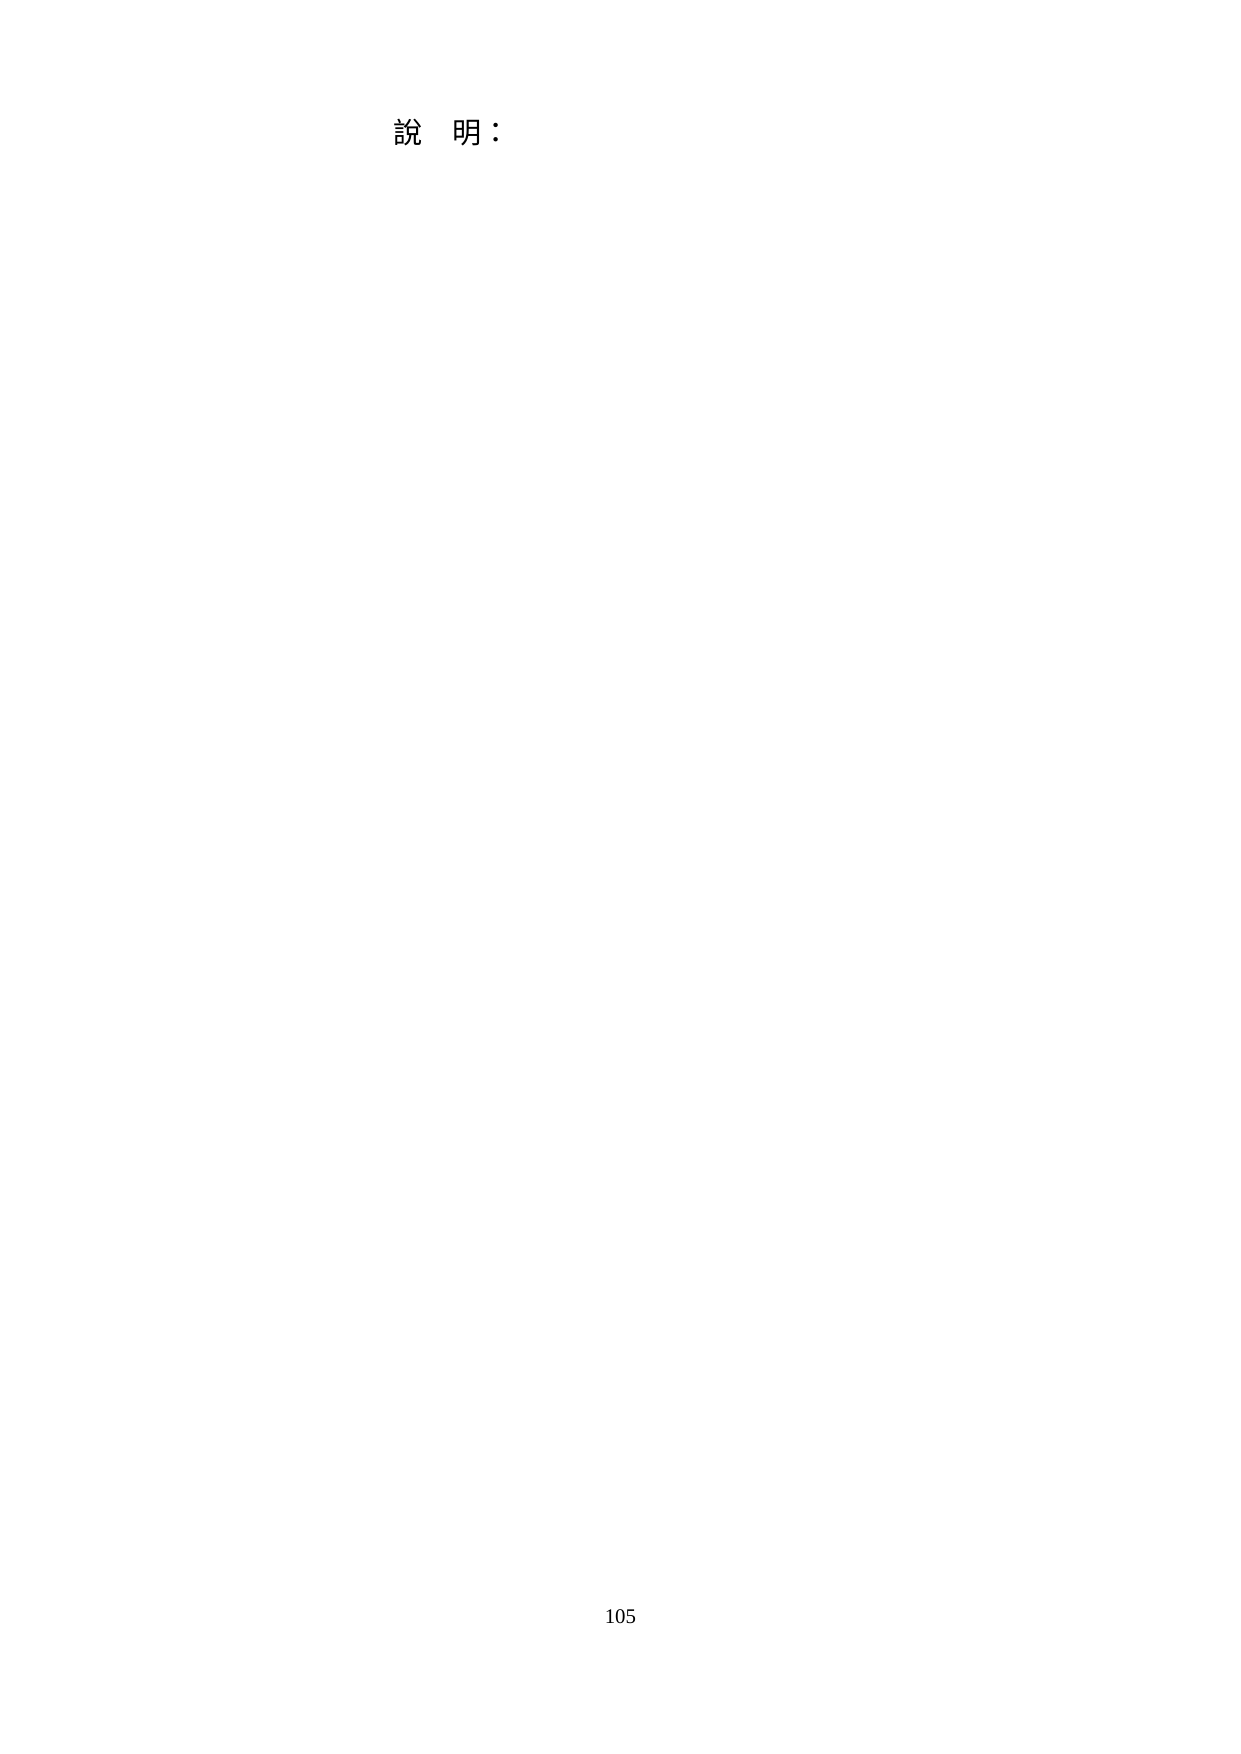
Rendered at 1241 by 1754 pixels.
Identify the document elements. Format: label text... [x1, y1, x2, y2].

text 說 明： [394, 89, 1053, 152]
